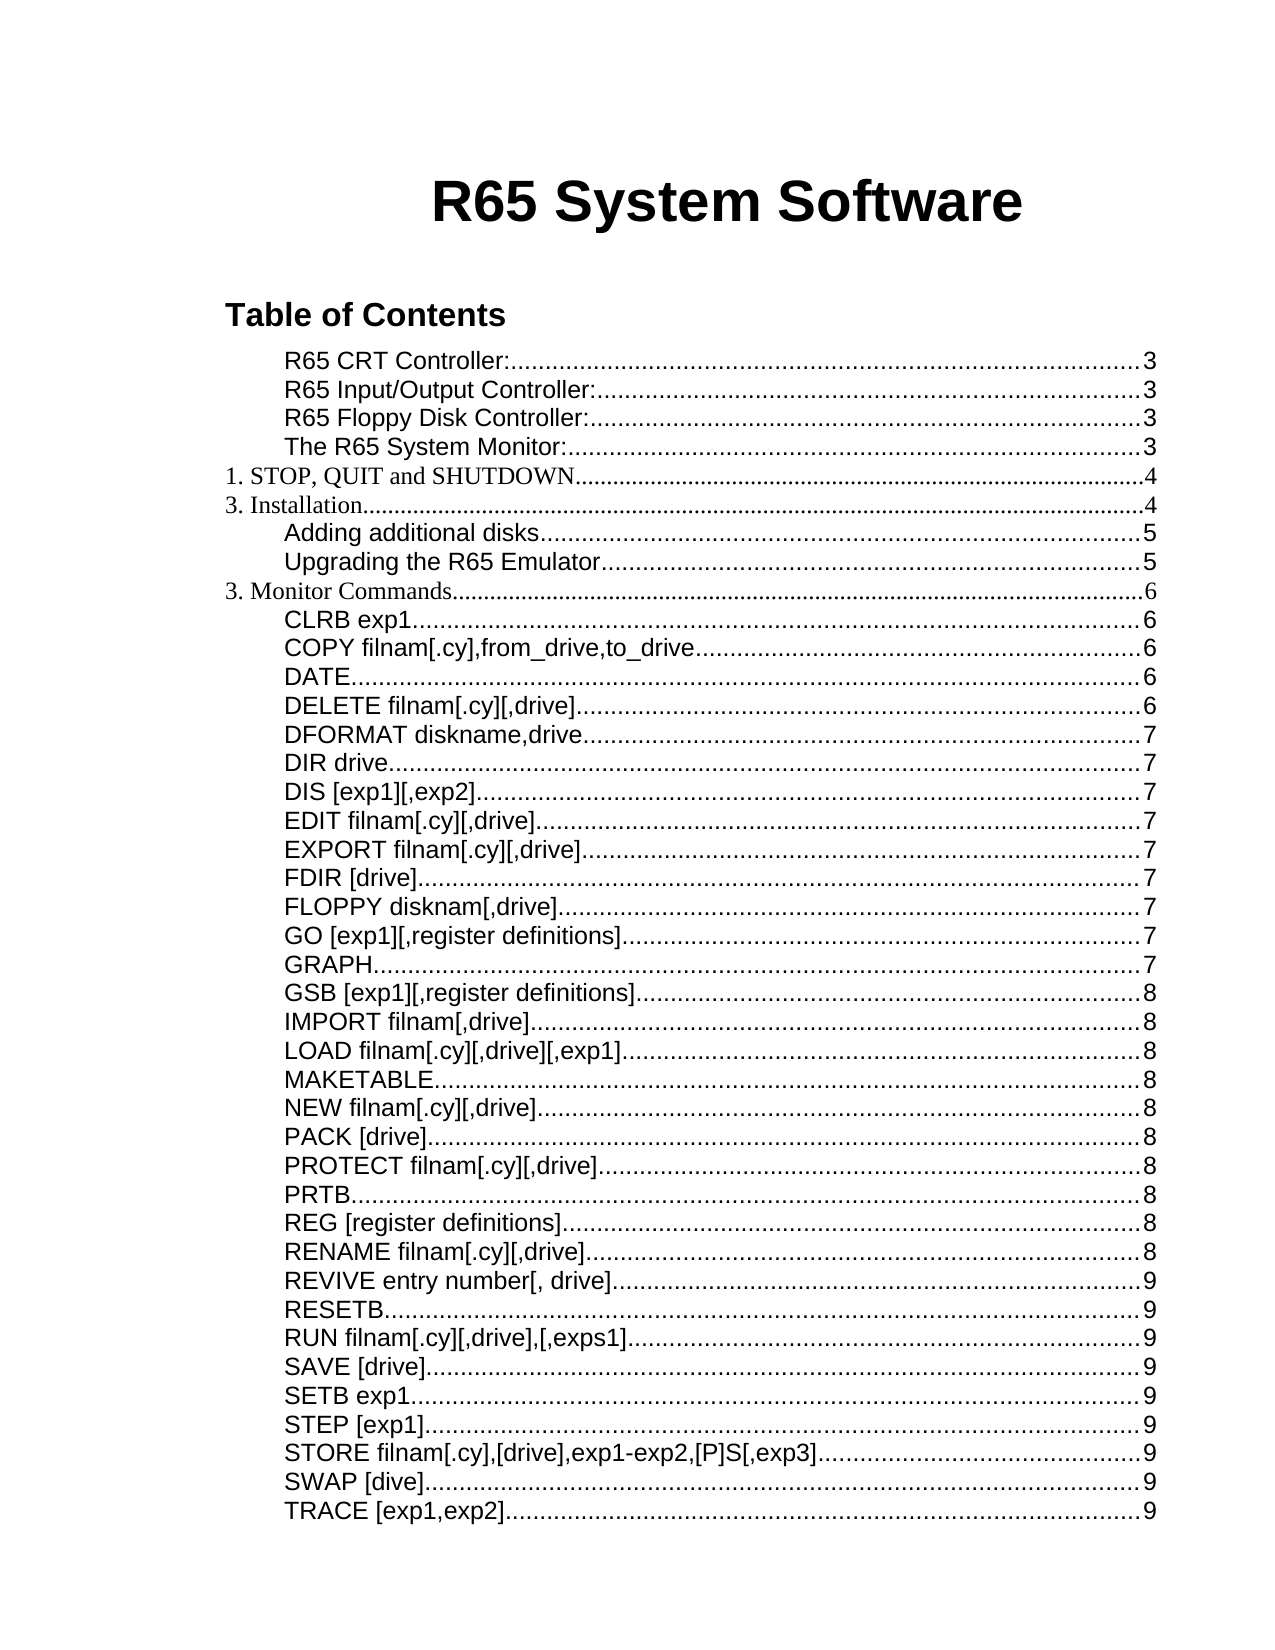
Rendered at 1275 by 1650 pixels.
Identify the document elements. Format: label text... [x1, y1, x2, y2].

text DIR drive 7 [284, 748, 1157, 777]
text 3. Installation 4 [225, 490, 1157, 518]
text CLRB exp1 6 [284, 605, 1157, 633]
text 3. Monitor Commands 6 [225, 576, 1157, 605]
text The R65 System Monitor: 3 [284, 432, 1157, 461]
text LOAD filnam[.cy][,drive][,exp1] 8 [284, 1036, 1157, 1065]
text IMPORT filnam[,drive] 8 [284, 1007, 1157, 1036]
text RENAME filnam[.cy][,drive] 8 [284, 1237, 1157, 1266]
text FDIR [drive] 7 [284, 863, 1157, 892]
text REG [register definitions] 8 [284, 1208, 1157, 1237]
text PACK [drive] 8 [284, 1122, 1157, 1151]
text NEW filnam[.cy][,drive] 8 [284, 1093, 1157, 1122]
text RUN filnam[.cy][,drive],[,exps1] 9 [284, 1323, 1157, 1352]
text STEP [exp1] 9 [284, 1410, 1157, 1438]
text COPY filnam[.cy],from_drive,to_drive 6 [284, 633, 1157, 662]
text DELETE filnam[.cy][,drive] 6 [284, 691, 1157, 720]
text SWAP [dive] 9 [284, 1467, 1157, 1496]
text TRACE [exp1,exp2] 9 [284, 1496, 1157, 1525]
text STORE filnam[.cy],[drive],exp1-exp2,[P]S[,exp3] 9 [284, 1438, 1157, 1467]
text SETB exp1 9 [284, 1381, 1157, 1410]
text Upgrading the R65 Emulator 5 [284, 547, 1157, 576]
text DFORMAT diskname,drive 7 [284, 720, 1157, 748]
text Adding additional disks 5 [284, 518, 1157, 547]
text EXPORT filnam[.cy][,drive] 7 [284, 835, 1157, 863]
text R65 CRT Controller: 3 [284, 346, 1157, 375]
text 1. STOP, QUIT and SHUTDOWN 4 [225, 461, 1157, 490]
text SAVE [drive] 9 [284, 1352, 1157, 1381]
text GO [exp1][,register definitions] 7 [284, 921, 1157, 950]
text R65 Input/Output Controller: 3 [284, 375, 1157, 403]
text FLOPPY disknam[,drive] 7 [284, 892, 1157, 921]
text MAKETABLE 8 [284, 1065, 1157, 1093]
text RESETB 9 [284, 1295, 1157, 1323]
subtitle Table of Contents [225, 295, 1157, 333]
text PROTECT filnam[.cy][,drive] 8 [284, 1151, 1157, 1180]
text DATE 6 [284, 662, 1157, 691]
text PRTB 8 [284, 1180, 1157, 1208]
text GRAPH 7 [284, 950, 1157, 978]
text EDIT filnam[.cy][,drive] 7 [284, 806, 1157, 835]
text DIS [exp1][,exp2] 7 [284, 777, 1157, 806]
text GSB [exp1][,register definitions] 8 [284, 978, 1157, 1007]
text R65 Floppy Disk Controller: 3 [284, 403, 1157, 432]
title R65 System Software [225, 167, 1157, 234]
text REVIVE entry number[, drive] 9 [284, 1266, 1157, 1295]
